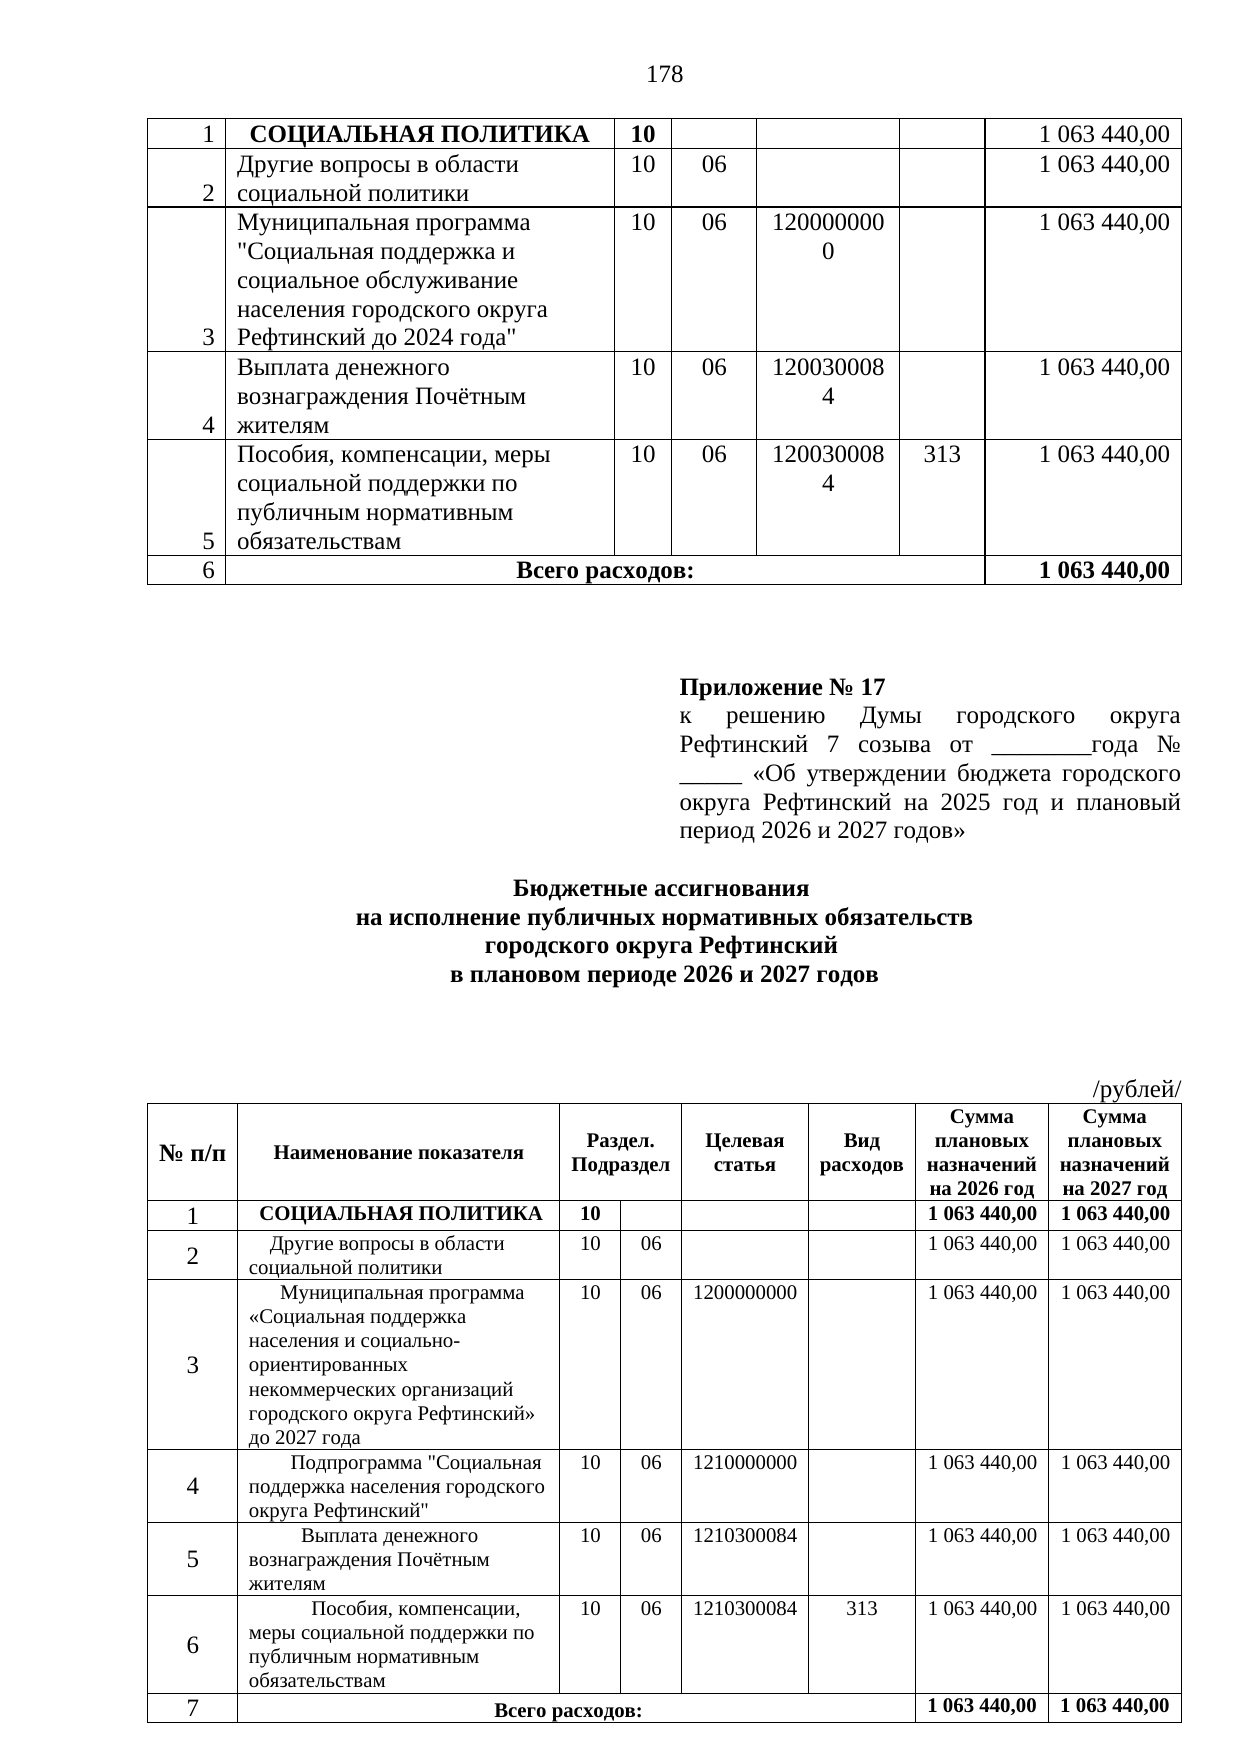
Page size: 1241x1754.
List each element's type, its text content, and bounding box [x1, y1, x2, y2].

table_cell Муниципальная программа «Социальная поддержка населения и социально-ориентированных некоммерческих организаций городского округа Рефтинский» до 2027 года [238, 1280, 559, 1449]
table_cell 06 [621, 1523, 681, 1595]
table_header Сумма плановых назначений на 2026 год [916, 1104, 1048, 1200]
table_cell 1200300084 [757, 352, 899, 438]
table_cell 313 [900, 440, 984, 554]
table_cell [809, 1231, 915, 1279]
table_cell 10 [615, 208, 671, 351]
table_cell 06 [621, 1596, 681, 1692]
table_cell 10 [560, 1596, 620, 1692]
table_cell 10 [560, 1523, 620, 1595]
table_cell [900, 352, 984, 438]
table_header Сумма плановых назначений на 2027 год [1049, 1104, 1181, 1200]
table_header № п/п [148, 1104, 237, 1200]
table_cell 4 [148, 1450, 237, 1522]
table_cell 1 063 440,00 [916, 1596, 1048, 1692]
table_cell Муниципальная программа "Социальная поддержка и социальное обслуживание населения городского округа Рефтинский до 2024 года" [226, 208, 614, 351]
table_cell 06 [672, 149, 756, 206]
table_cell 1 063 440,00 [1049, 1694, 1181, 1722]
table_cell [672, 119, 756, 148]
table_cell 10 [560, 1201, 620, 1230]
table_cell 1 063 440,00 [986, 352, 1181, 438]
table_cell 1 063 440,00 [916, 1201, 1048, 1230]
table_cell 1 063 440,00 [1049, 1280, 1181, 1449]
table_cell 1 063 440,00 [1049, 1596, 1181, 1692]
table_cell 10 [615, 440, 671, 554]
table_cell 1 063 440,00 [1049, 1231, 1181, 1279]
text Бюджетные ассигнования [148, 873, 1181, 902]
table_cell Выплата денежного вознаграждения Почётным жителям [238, 1523, 559, 1595]
table_cell 10 [560, 1450, 620, 1522]
table_cell Всего расходов: [238, 1694, 915, 1722]
table_cell 1 063 440,00 [986, 208, 1181, 351]
table_cell 1 063 440,00 [916, 1523, 1048, 1595]
table_cell 10 [615, 119, 671, 148]
table_cell 1 063 440,00 [916, 1450, 1048, 1522]
table_cell [682, 1231, 808, 1279]
table_cell 6 [148, 556, 225, 584]
table_cell [809, 1450, 915, 1522]
table_cell 1200300084 [757, 440, 899, 554]
text /рублей/ [148, 1074, 1181, 1103]
table_header Наименование показателя [238, 1104, 559, 1200]
table_cell [621, 1201, 681, 1230]
table_header Целевая статья [682, 1104, 808, 1200]
table_cell Другие вопросы в области социальной политики [226, 149, 614, 206]
table_cell 1 [148, 1201, 237, 1230]
table_cell [809, 1280, 915, 1449]
table_cell 5 [148, 440, 225, 554]
table_cell 06 [621, 1280, 681, 1449]
text Приложение № 17 [650, 672, 1181, 700]
table_cell [757, 119, 899, 148]
table_cell 1 063 440,00 [1049, 1523, 1181, 1595]
table_cell 1 063 440,00 [986, 556, 1181, 584]
table_cell [682, 1201, 808, 1230]
table_cell 7 [148, 1694, 237, 1722]
table_cell 313 [809, 1596, 915, 1692]
table_cell 06 [672, 208, 756, 351]
table_cell 06 [621, 1231, 681, 1279]
table_cell [900, 149, 984, 206]
text в плановом периоде 2026 и 2027 годов [148, 959, 1181, 988]
table_cell СОЦИАЛЬНАЯ ПОЛИТИКА [226, 119, 614, 148]
table_cell 1 063 440,00 [916, 1231, 1048, 1279]
table_cell 1 063 440,00 [986, 149, 1181, 206]
table_cell 5 [148, 1523, 237, 1595]
table_cell Другие вопросы в области социальной политики [238, 1231, 559, 1279]
table_cell 06 [621, 1450, 681, 1522]
table_cell 4 [148, 352, 225, 438]
text городского округа Рефтинский [148, 930, 1181, 959]
table_cell 3 [148, 1280, 237, 1449]
table_cell 10 [560, 1280, 620, 1449]
table_cell 6 [148, 1596, 237, 1692]
text к решению Думы городского округа Рефтинский 7 созыва от ________года № _____ «Об утверждении бюджета городского округа Рефтинский на 2025 год и плановый период 2026 и 2027 годов» [679, 700, 1181, 844]
table_cell 1200000000 [757, 208, 899, 351]
table_cell 3 [148, 208, 225, 351]
table_cell 1210300084 [682, 1596, 808, 1692]
table_cell [900, 119, 984, 148]
table_cell 06 [672, 352, 756, 438]
table_cell Подпрограмма "Социальная поддержка населения городского округа Рефтинский" [238, 1450, 559, 1522]
table_cell 1 [148, 119, 225, 148]
table_cell 1 063 440,00 [986, 440, 1181, 554]
table_header Вид расходов [809, 1104, 915, 1200]
table_cell 1 063 440,00 [916, 1694, 1048, 1722]
table_cell [809, 1523, 915, 1595]
table_cell 2 [148, 149, 225, 206]
table_cell 10 [560, 1231, 620, 1279]
table_cell Пособия, компенсации, меры социальной поддержки по публичным нормативным обязательствам [238, 1596, 559, 1692]
table_cell 1210300084 [682, 1523, 808, 1595]
table_cell 1210000000 [682, 1450, 808, 1522]
table_cell 1 063 440,00 [986, 119, 1181, 148]
table_cell 2 [148, 1231, 237, 1279]
table_cell Пособия, компенсации, меры социальной поддержки по публичным нормативным обязательствам [226, 440, 614, 554]
table_cell СОЦИАЛЬНАЯ ПОЛИТИКА [238, 1201, 559, 1230]
table_cell Всего расходов: [226, 556, 984, 584]
table_header Раздел. Подраздел [560, 1104, 681, 1200]
table_cell 10 [615, 149, 671, 206]
table_cell 10 [615, 352, 671, 438]
table_cell Выплата денежного вознаграждения Почётным жителям [226, 352, 614, 438]
table_cell 1 063 440,00 [1049, 1201, 1181, 1230]
table_cell 06 [672, 440, 756, 554]
table_cell 1 063 440,00 [1049, 1450, 1181, 1522]
table_cell [757, 149, 899, 206]
table_cell [900, 208, 984, 351]
table_cell 1 063 440,00 [916, 1280, 1048, 1449]
text на исполнение публичных нормативных обязательств [148, 902, 1181, 930]
table_cell [809, 1201, 915, 1230]
table_cell 1200000000 [682, 1280, 808, 1449]
